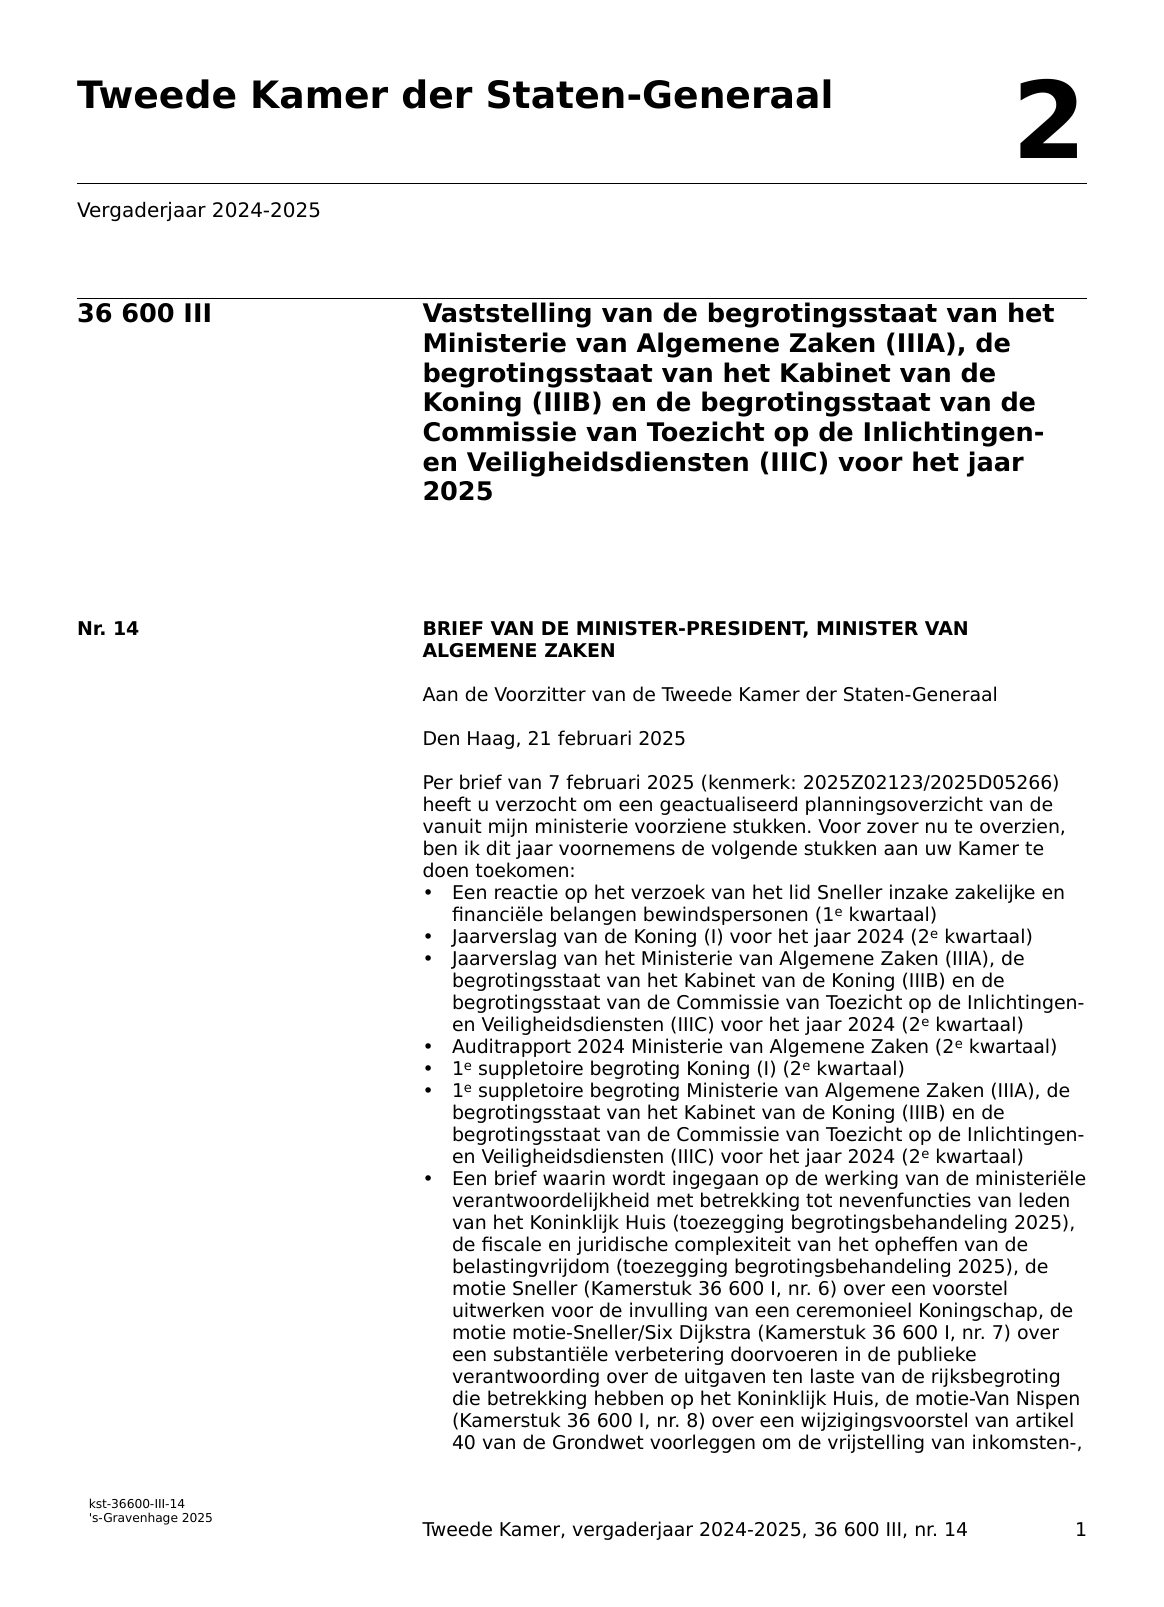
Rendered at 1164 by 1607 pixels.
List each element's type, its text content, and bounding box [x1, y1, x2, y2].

subtitle Nr. 14 BRIEF VAN DE MINISTER-PRESIDENT, MINISTER VAN ALGEMENE ZAKEN [77, 618, 1087, 662]
text • Een brief waarin wordt ingegaan op de werking van de ministeriële verantwoordelijkheid met betrekking tot nevenfuncties van leden van het Koninklijk Huis (toezegging begrotingsbehandeling 2025), de fiscale en juridische complexiteit van het opheffen van de belastingvrijdom (toezegging begrotingsbehandeling 2025), de motie Sneller (Kamerstuk 36 600 I, nr. 6) over een voorstel uitwerken voor de invulling van een ceremonieel Koningschap, de motie motie-Sneller/Six Dijkstra (Kamerstuk 36 600 I, nr. 7) over een substantiële verbetering doorvoeren in de publieke verantwoording over de uitgaven ten laste van de rijksbegroting die betrekking hebben op het Koninklijk Huis, de motie-Van Nispen (Kamerstuk 36 600 I, nr. 8) over een wijzigingsvoorstel van artikel 40 van de Grondwet voorleggen om de vrijstelling van inkomsten-, [422, 1168, 1087, 1454]
text Aan de Voorzitter van de Tweede Kamer der Staten-Generaal [422, 684, 1087, 706]
text • Jaarverslag van het Ministerie van Algemene Zaken (IIIA), de begrotingsstaat van het Kabinet van de Koning (IIIB) en de begrotingsstaat van de Commissie van Toezicht op de Inlichtingen- en Veiligheidsdiensten (IIIC) voor het jaar 2024 (2e kwartaal) [422, 948, 1087, 1036]
text • 1e suppletoire begroting Koning (I) (2e kwartaal) [422, 1058, 1087, 1080]
table_cell Vergaderjaar 2024-2025 [77, 184, 1087, 298]
text • Jaarverslag van de Koning (I) voor het jaar 2024 (2e kwartaal) [422, 926, 1087, 948]
text Per brief van 7 februari 2025 (kenmerk: 2025Z02123/2025D05266) heeft u verzocht om een geactualiseerd planningsoverzicht van de vanuit mijn ministerie voorziene stukken. Voor zover nu te overzien, ben ik dit jaar voornemens de volgende stukken aan uw Kamer te doen toekomen: [422, 772, 1087, 882]
text kst-36600-III-14 [88, 1497, 323, 1511]
table_header 2 [886, 59, 1087, 183]
table_header Tweede Kamer der Staten-Generaal [77, 59, 886, 183]
text • Een reactie op het verzoek van het lid Sneller inzake zakelijke en financiële belangen bewindspersonen (1e kwartaal) [422, 882, 1087, 926]
text • Auditrapport 2024 Ministerie van Algemene Zaken (2e kwartaal) [422, 1036, 1087, 1058]
text • 1e suppletoire begroting Ministerie van Algemene Zaken (IIIA), de begrotingsstaat van het Kabinet van de Koning (IIIB) en de begrotingsstaat van de Commissie van Toezicht op de Inlichtingen- en Veiligheidsdiensten (IIIC) voor het jaar 2024 (2e kwartaal) [422, 1080, 1087, 1168]
text 's-Gravenhage 2025 [88, 1511, 323, 1525]
subtitle 36 600 III Vaststelling van de begrotingsstaat van het Ministerie van Algemene Zaken (IIIA), de begrotingsstaat van het Kabinet van de Koning (IIIB) en de begrotingsstaat van de Commissie van Toezicht op de Inlichtingen- en Veiligheidsdiensten (IIIC) voor het jaar 2025 [77, 299, 1087, 507]
text Den Haag, 21 februari 2025 [422, 728, 1087, 750]
